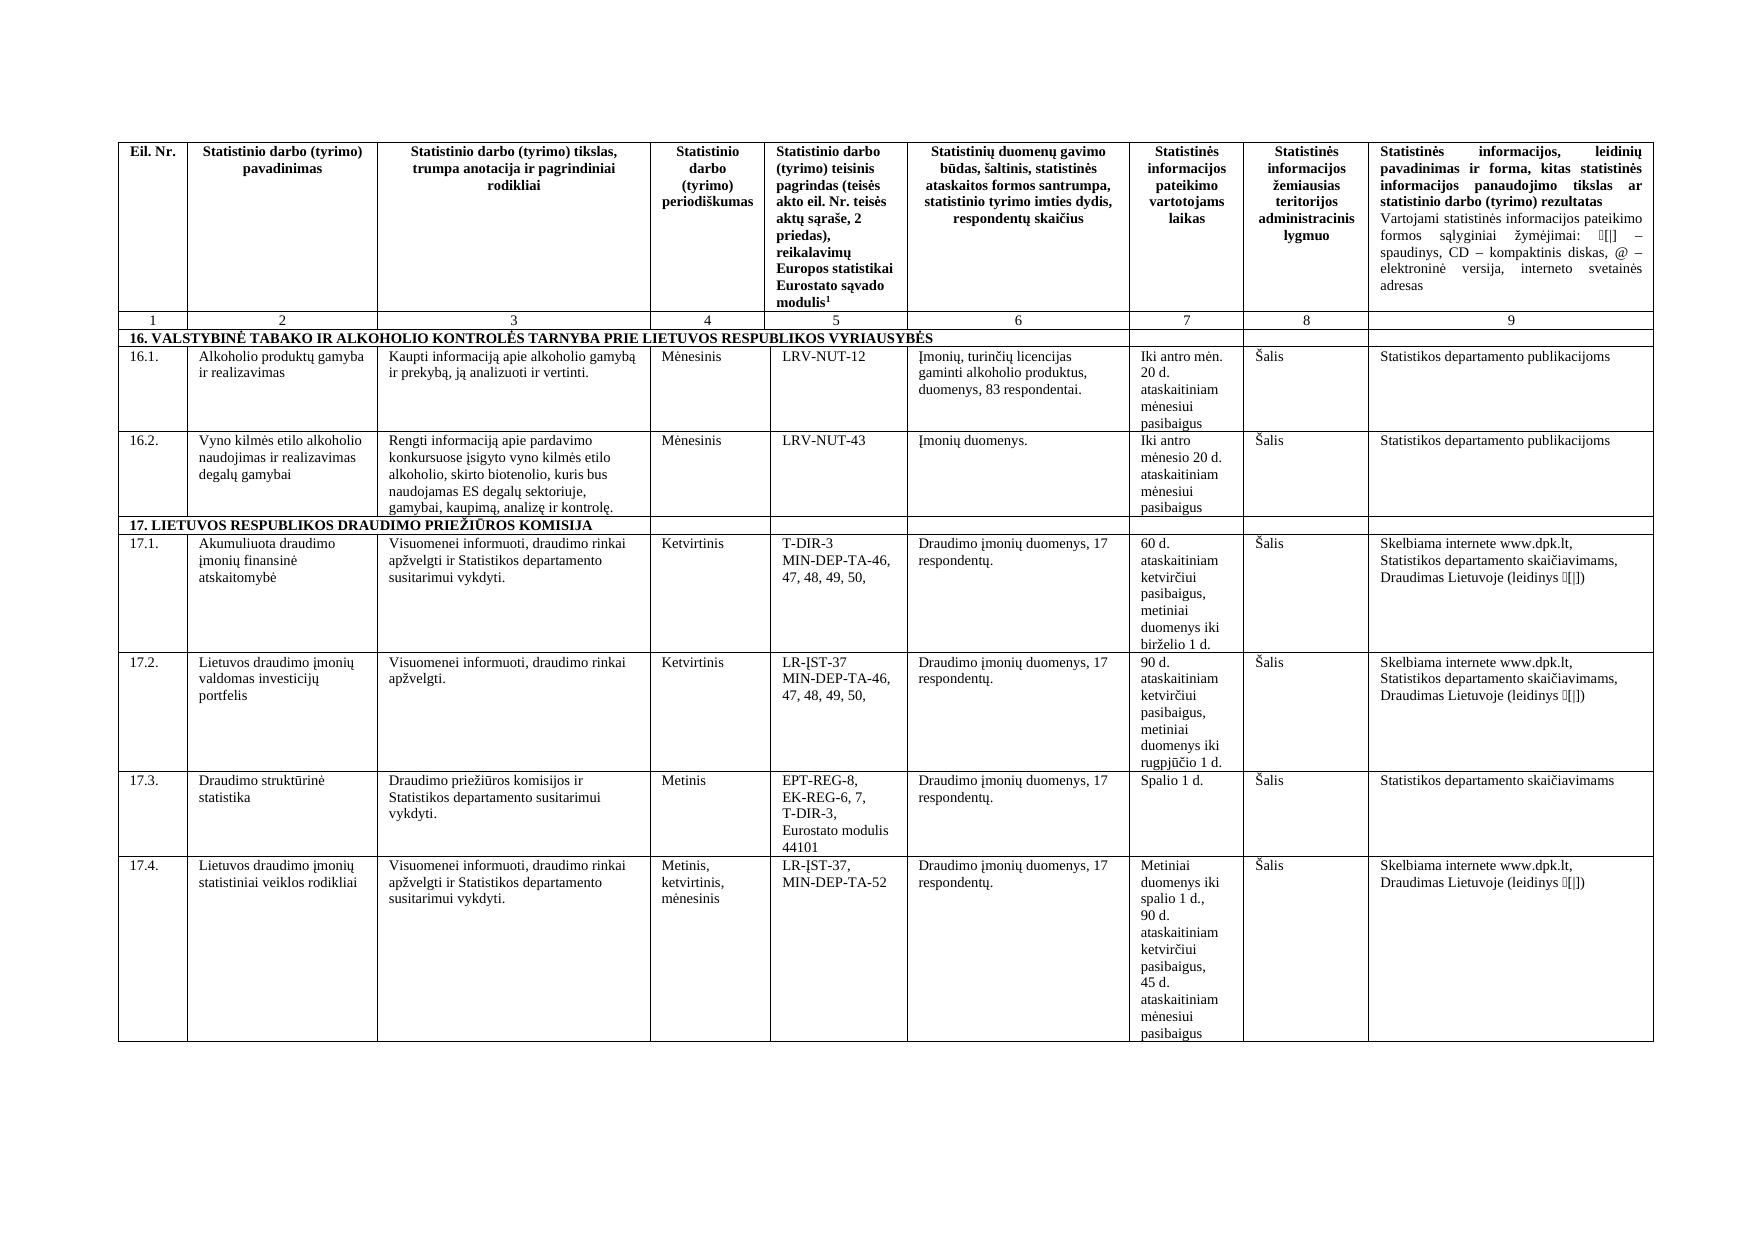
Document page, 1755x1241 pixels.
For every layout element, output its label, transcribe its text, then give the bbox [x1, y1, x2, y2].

table_header Statistinės informacijos, leidinių pavadinimas ir forma, kitas statistinės informacijos panaudojimo tikslas ar statistinio darbo (tyrimo) rezultatas Vartojami statistinės informacijos pateikimo formos sąlyginiai žymėjimai: [|] – spaudinys, CD – kompaktinis diskas, @ – elektroninė versija, interneto svetainės adresas [1369, 143, 1653, 311]
table_cell 17. LIETUVOS RESPUBLIKOS DRAUDIMO PRIEŽIŪROS KOMISIJA [119, 517, 650, 534]
table_cell Draudimo struktūrinė statistika [188, 772, 377, 856]
table_cell Mėnesinis [651, 347, 770, 431]
table_cell Draudimo įmonių duomenys, 17 respondentų. [908, 857, 1129, 1041]
table_header Statistinio darbo (tyrimo) pavadinimas [188, 143, 377, 311]
table_cell 16.1. [119, 347, 187, 431]
table_cell LR-ĮST-37 MIN-DEP-TA-46, 47, 48, 49, 50, [771, 653, 907, 771]
table_cell [1369, 517, 1653, 534]
table_cell Akumuliuota draudimo įmonių finansinė atskaitomybė [188, 535, 377, 652]
table_cell 4 [651, 312, 764, 328]
table_cell Visuomenei informuoti, draudimo rinkai apžvelgti. [378, 653, 650, 771]
table_cell [771, 517, 907, 534]
table_cell Lietuvos draudimo įmonių valdomas investicijų portfelis [188, 653, 377, 771]
table_cell Statistikos departamento skaičiavimams [1369, 772, 1653, 856]
table_header Statistinės informacijos žemiausias teritorijos administracinis lygmuo [1244, 143, 1368, 311]
table_cell 17.2. [119, 653, 187, 771]
table_cell 17.1. [119, 535, 187, 652]
table_cell Draudimo įmonių duomenys, 17 respondentų. [908, 653, 1129, 771]
table_cell Iki antro mėnesio 20 d. ataskaitiniam mėnesiui pasibaigus [1130, 432, 1243, 516]
table_cell Skelbiama internete www.dpk.lt, Statistikos departamento skaičiavimams, Draudimas Lietuvoje (leidinys &[|]) [1369, 653, 1653, 771]
table_cell [1130, 330, 1243, 346]
table_cell [908, 517, 1129, 534]
table_cell 2 [188, 312, 377, 328]
table_cell [1369, 330, 1653, 346]
table_cell Statistikos departamento publikacijoms [1369, 432, 1653, 516]
table_cell EPT-REG-8, EK-REG-6, 7, T-DIR-3, Eurostato modulis 44101 [771, 772, 907, 856]
table_header Statistinio darbo (tyrimo) periodiškumas [651, 143, 764, 311]
table_cell Šalis [1244, 347, 1368, 431]
table_cell Ketvirtinis [651, 653, 770, 771]
table_cell Visuomenei informuoti, draudimo rinkai apžvelgti ir Statistikos departamento susitarimui vykdyti. [378, 535, 650, 652]
table_cell Statistikos departamento publikacijoms [1369, 347, 1653, 431]
table_cell Kaupti informaciją apie alkoholio gamybą ir prekybą, ją analizuoti ir vertinti. [378, 347, 650, 431]
table_cell 6 [908, 312, 1129, 328]
table_cell 9 [1369, 312, 1653, 328]
table_cell 17.3. [119, 772, 187, 856]
table_cell Lietuvos draudimo įmonių statistiniai veiklos rodikliai [188, 857, 377, 1041]
table_cell Šalis [1244, 653, 1368, 771]
table_cell Įmonių, turinčių licencijas gaminti alkoholio produktus, duomenys, 83 respondentai. [908, 347, 1129, 431]
table_header Statistinių duomenų gavimo būdas, šaltinis, statistinės ataskaitos formos santrumpa, statistinio tyrimo imties dydis, respondentų skaičius [908, 143, 1129, 311]
table_cell Metinis [651, 772, 770, 856]
table_cell 60 d. ataskaitiniam ketvirčiui pasibaigus, metiniai duomenys iki birželio 1 d. [1130, 535, 1243, 652]
table_cell Ketvirtinis [651, 535, 770, 652]
table_cell Skelbiama internete www.dpk.lt, Draudimas Lietuvoje (leidinys &[|]) [1369, 857, 1653, 1041]
table_cell 1 [119, 312, 187, 328]
table_cell [651, 517, 770, 534]
table_cell Mėnesinis [651, 432, 770, 516]
table_cell LRV-NUT-12 [771, 347, 907, 431]
table_cell 8 [1244, 312, 1368, 328]
table_cell 16.2. [119, 432, 187, 516]
table_cell LRV-NUT-43 [771, 432, 907, 516]
table_cell 7 [1130, 312, 1243, 328]
table_header Statistinio darbo (tyrimo) tikslas, trumpa anotacija ir pagrindiniai rodikliai [378, 143, 650, 311]
table_cell Visuomenei informuoti, draudimo rinkai apžvelgti ir Statistikos departamento susitarimui vykdyti. [378, 857, 650, 1041]
table_cell Skelbiama internete www.dpk.lt, Statistikos departamento skaičiavimams, Draudimas Lietuvoje (leidinys &[|]) [1369, 535, 1653, 652]
table_cell Draudimo įmonių duomenys, 17 respondentų. [908, 772, 1129, 856]
table_header Statistinio darbo (tyrimo) teisinis pagrindas (teisės akto eil. Nr. teisės aktų sąraše, 2 priedas), reikalavimų Europos statistikai Eurostato sąvado modulis1 [765, 143, 907, 311]
table_cell Šalis [1244, 535, 1368, 652]
table_cell Vyno kilmės etilo alkoholio naudojimas ir realizavimas degalų gamybai [188, 432, 377, 516]
table_cell Draudimo priežiūros komisijos ir Statistikos departamento susitarimui vykdyti. [378, 772, 650, 856]
table_cell [1244, 517, 1368, 534]
table_cell 90 d. ataskaitiniam ketvirčiui pasibaigus, metiniai duomenys iki rugpjūčio 1 d. [1130, 653, 1243, 771]
table_cell Šalis [1244, 432, 1368, 516]
table_header Eil. Nr. [119, 143, 187, 311]
table_cell Šalis [1244, 857, 1368, 1041]
table_cell Metiniai duomenys iki spalio 1 d., 90 d. ataskaitiniam ketvirčiui pasibaigus, 45 d. ataskaitiniam mėnesiui pasibaigus [1130, 857, 1243, 1041]
table_cell Įmonių duomenys. [908, 432, 1129, 516]
table_cell Spalio 1 d. [1130, 772, 1243, 856]
table_header Statistinės informacijos pateikimo vartotojams laikas [1130, 143, 1243, 311]
table_cell Iki antro mėn. 20 d. ataskaitiniam mėnesiui pasibaigus [1130, 347, 1243, 431]
table_cell 17.4. [119, 857, 187, 1041]
table_cell Metinis, ketvirtinis, mėnesinis [651, 857, 770, 1041]
table_cell 3 [378, 312, 650, 328]
table_cell [1130, 517, 1243, 534]
table_cell T-DIR-3 MIN-DEP-TA-46, 47, 48, 49, 50, [771, 535, 907, 652]
table_cell Alkoholio produktų gamyba ir realizavimas [188, 347, 377, 431]
table_cell Šalis [1244, 772, 1368, 856]
table_cell Rengti informaciją apie pardavimo konkursuose įsigyto vyno kilmės etilo alkoholio, skirto biotenolio, kuris bus naudojamas ES degalų sektoriuje, gamybai, kaupimą, analizę ir kontrolę. [378, 432, 650, 516]
table_cell [1244, 330, 1368, 346]
table_cell 16. VALSTYBINĖ TABAKO IR ALKOHOLIO KONTROLĖS TARNYBA PRIE LIETUVOS RESPUBLIKOS VYRIAUSYBĖS [119, 330, 1129, 346]
table_cell LR-ĮST-37, MIN-DEP-TA-52 [771, 857, 907, 1041]
table_cell 5 [765, 312, 907, 328]
table_cell Draudimo įmonių duomenys, 17 respondentų. [908, 535, 1129, 652]
